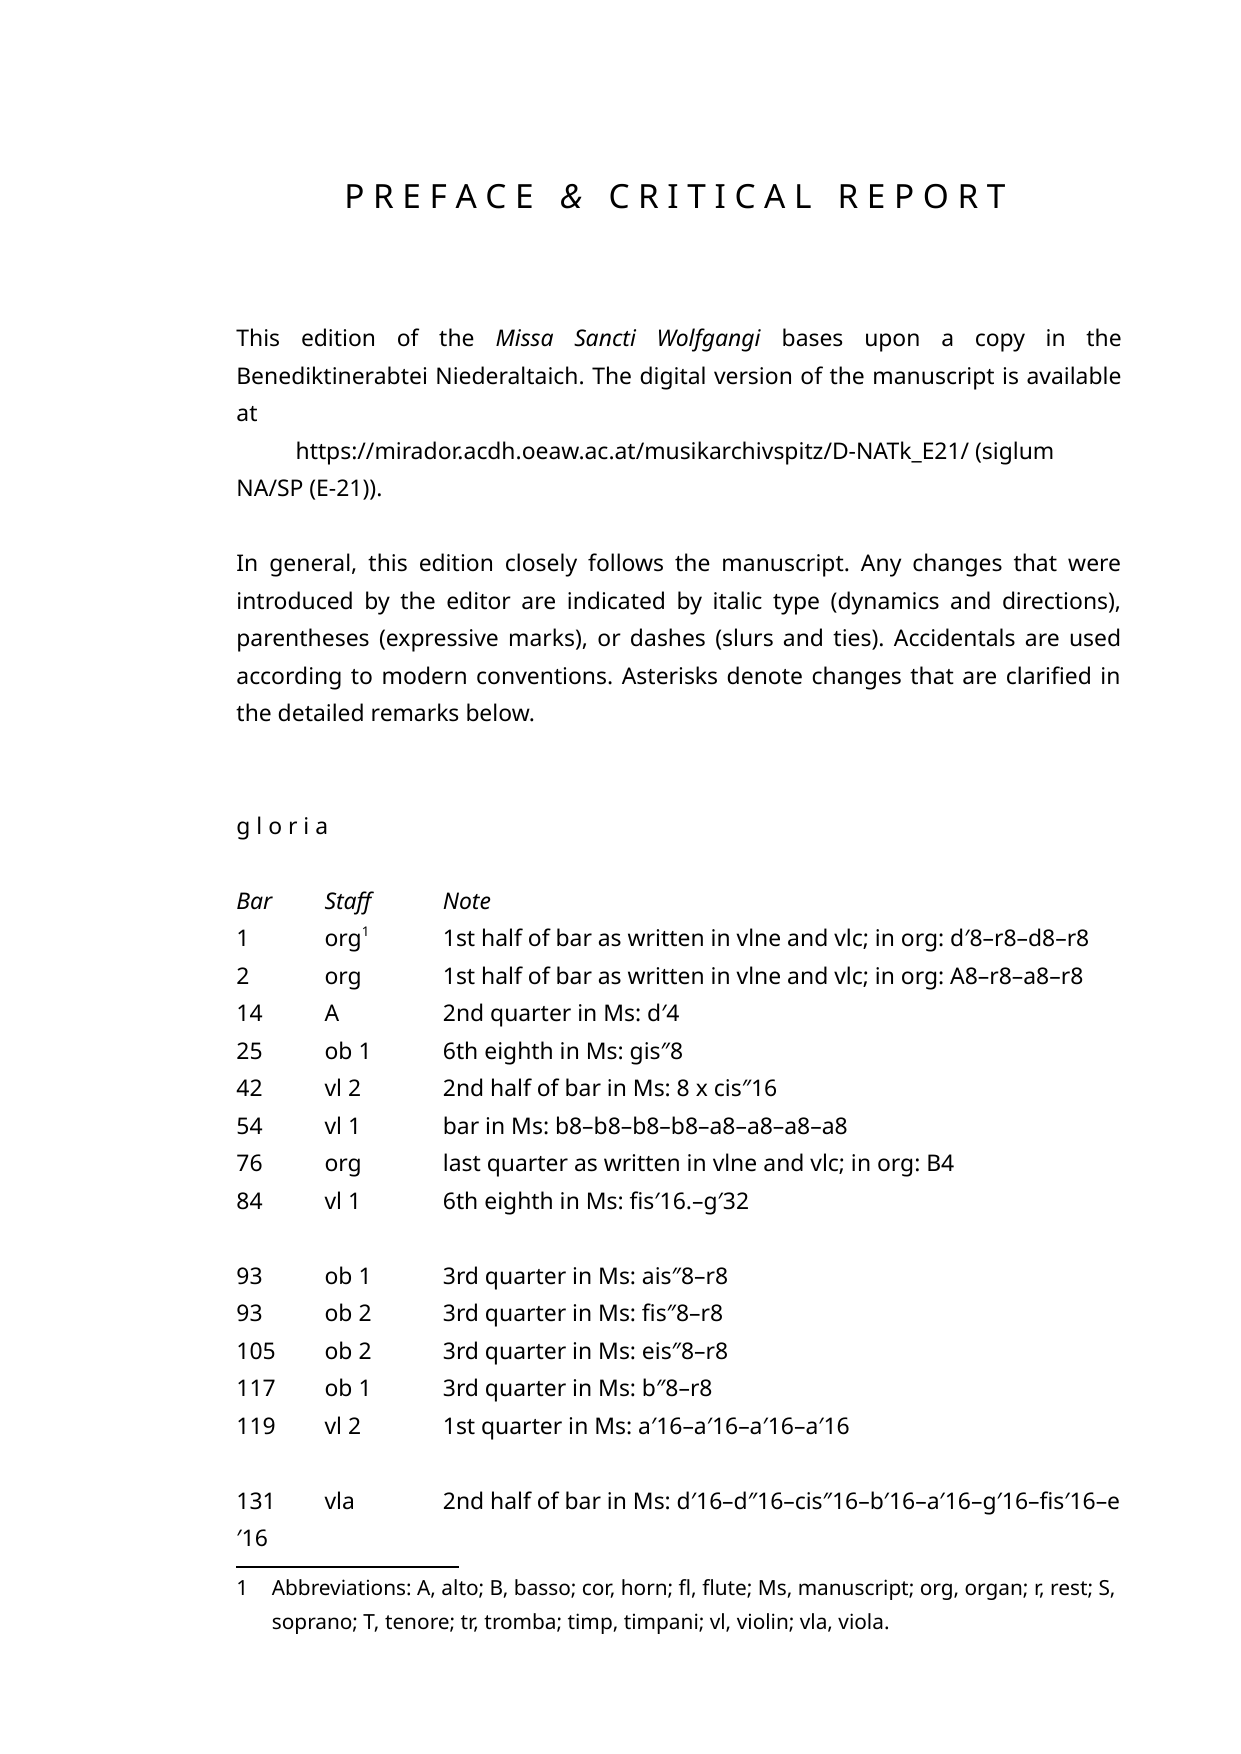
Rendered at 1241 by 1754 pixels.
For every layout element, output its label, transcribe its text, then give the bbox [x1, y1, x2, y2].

text In general, this edition closely follows the manuscript. Any changes that were introduced by the editor are indicated by italic type (dynamics and directions), parentheses (expressive marks), or dashes (slurs and ties). Accidentals are used according to modern conventions. Asterisks denote changes that are clarified in the detailed remarks below. [236, 547, 1122, 729]
text g l o r i a [236, 810, 1122, 841]
text Abbreviations: A, alto; B, basso; cor, horn; fl, flute; Ms, manuscript; org, organ; r, rest; S, soprano; T, tenore; tr, tromba; timp, timpani; vl, violin; vla, viola. [236, 1573, 1122, 1636]
text Bar Staff Note 1 org 1st half of bar as written in vlne and vlc; in org: d′8–r8–d8–r8 2 org 1st half of bar as written in vlne and vlc; in org: A8–r8–a8–r8 14 A 2nd quarter in Ms: d′4 25 ob 1 6th eighth in Ms: gis″8 42 vl 2 2nd half of bar in Ms: 8 x cis″16 54 vl 1 bar in Ms: b8–b8–b8–b8–a8–a8–a8–a8 76 org last quarter as written in vlne and vlc; in org: B4 84 vl 1 6th eighth in Ms: fis′16.–g′32 93 ob 1 3rd quarter in Ms: ais″8–r8 93 ob 2 3rd quarter in Ms: fis″8–r8 105 ob 2 3rd quarter in Ms: eis″8–r8 117 ob 1 3rd quarter in Ms: b″8–r8 119 vl 2 1st quarter in Ms: a′16–a′16–a′16–a′16 131 vla 2nd half of bar in Ms: d′16–d″16–cis″16–b′16–a′16–g′16–fis′16–e′16 [236, 885, 1122, 1554]
text https://mirador.acdh.oeaw.ac.at/musikarchivspitz/D-NATk_E21/ (siglum NA/SP (E-21)). [236, 435, 1122, 504]
text P R E F A C E & C R I T I C A L R E P O R T [236, 173, 1122, 218]
text This edition of the Missa Sancti Wolfgangi bases upon a copy in the Benediktinerabtei Niederaltaich. The digital version of the manuscript is available at [236, 322, 1122, 429]
